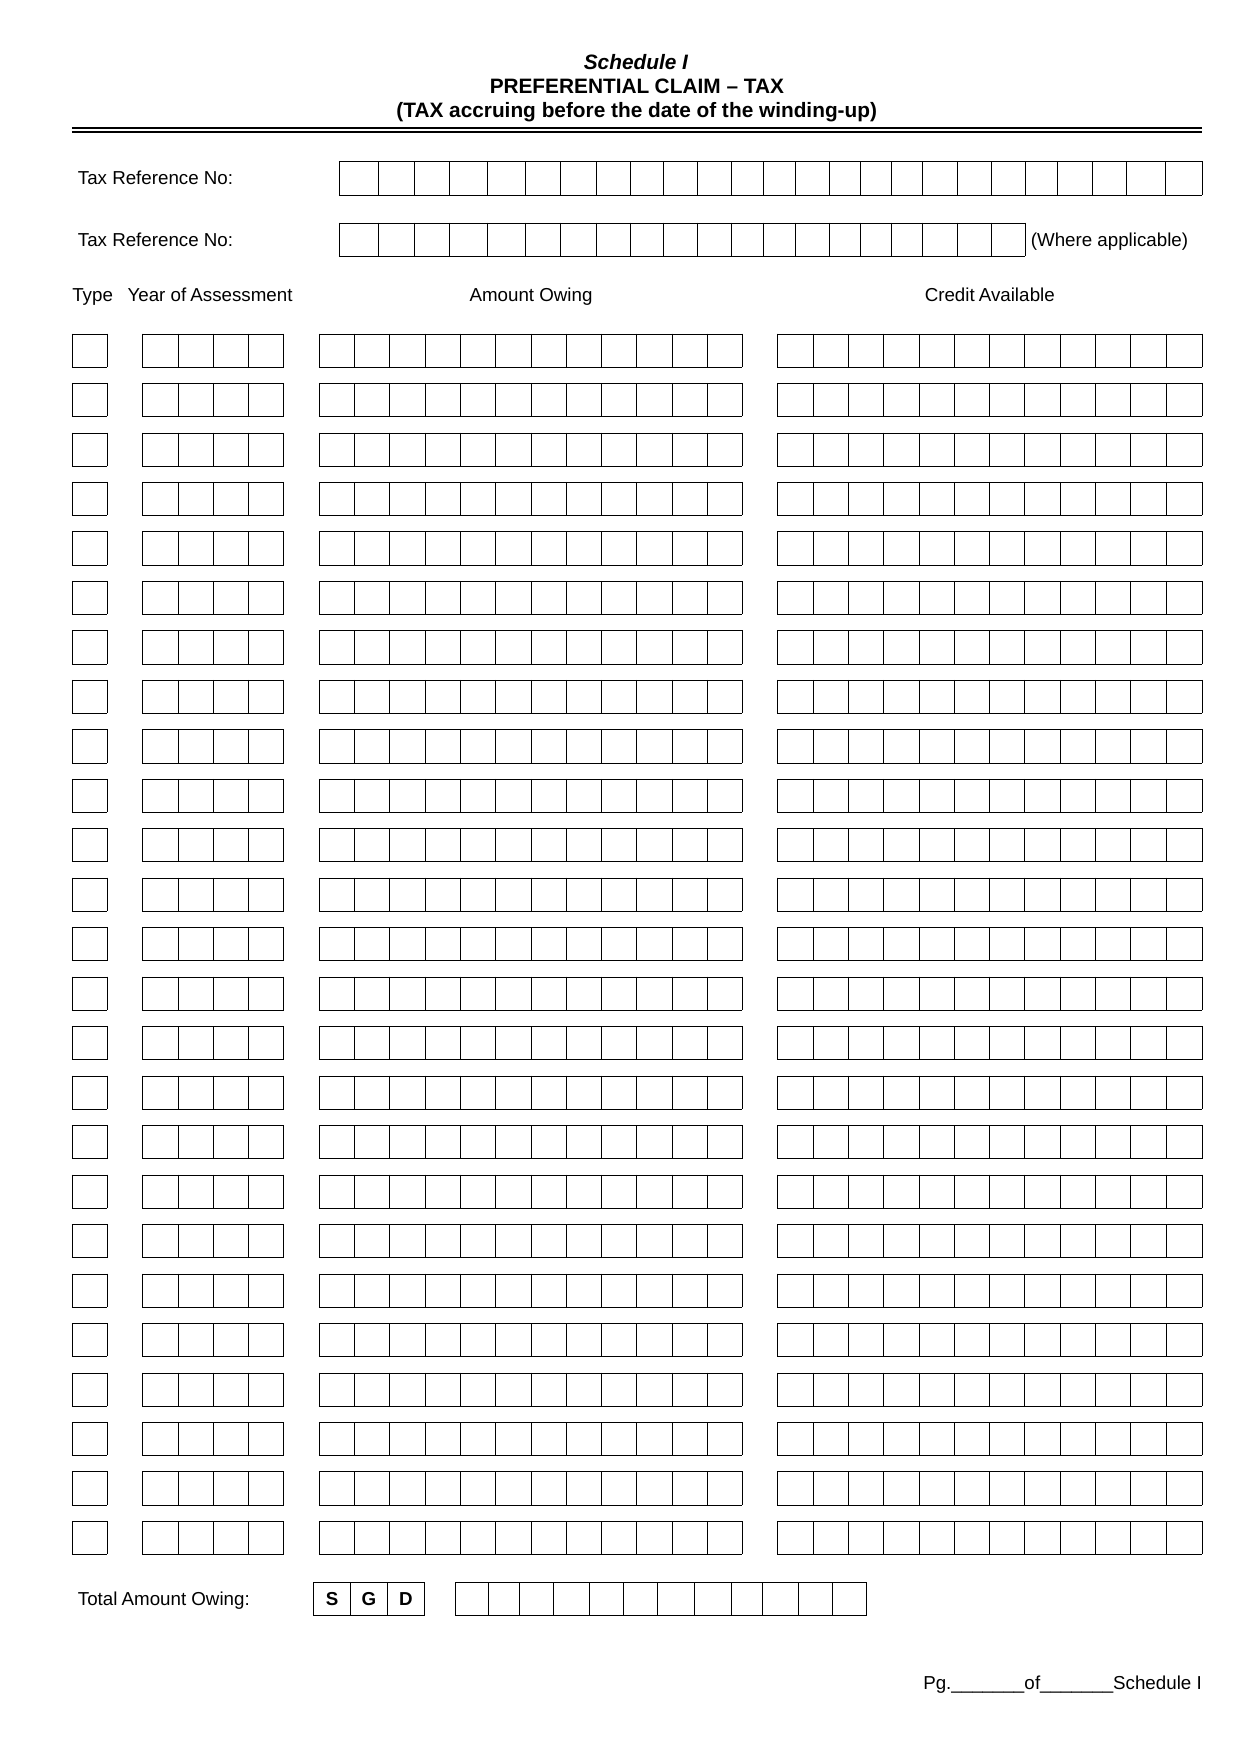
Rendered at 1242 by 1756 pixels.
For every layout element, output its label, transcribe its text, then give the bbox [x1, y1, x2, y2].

table_cell [919, 1209, 954, 1224]
table_cell [814, 1324, 848, 1356]
table_cell [73, 730, 107, 762]
table_cell [143, 1374, 178, 1406]
table_cell [848, 1060, 883, 1076]
table_cell [814, 582, 848, 614]
table_cell [955, 1027, 989, 1059]
table_cell [425, 615, 460, 630]
table_cell [389, 961, 425, 977]
table_cell [213, 813, 248, 828]
table_cell [884, 1077, 919, 1109]
table_cell [461, 879, 495, 911]
table_cell [284, 1356, 319, 1372]
table_cell [814, 730, 848, 762]
table_cell [989, 1060, 1024, 1076]
table_cell [425, 1209, 460, 1224]
table_cell [567, 582, 601, 614]
table_cell [426, 1423, 460, 1455]
table_cell [213, 1110, 248, 1125]
table_cell [248, 1308, 283, 1323]
table_cell [213, 912, 248, 927]
table_cell [284, 416, 319, 432]
table_cell [601, 912, 636, 927]
table_cell [884, 1027, 919, 1059]
table_cell [1060, 1506, 1095, 1521]
table_cell [73, 928, 107, 960]
table_cell [495, 813, 531, 828]
table_cell [778, 1407, 813, 1422]
table_cell [1095, 1357, 1130, 1372]
table_cell [990, 730, 1024, 762]
table_cell [1096, 1176, 1130, 1208]
table_cell [742, 664, 777, 680]
table_cell [1096, 1522, 1130, 1554]
table_cell [72, 714, 107, 729]
table_cell [143, 1209, 178, 1224]
table_cell [319, 714, 354, 729]
table_cell [214, 829, 248, 861]
table_cell [814, 1176, 848, 1208]
table_cell [143, 417, 178, 432]
table_cell [954, 1110, 989, 1125]
table_cell [179, 928, 213, 960]
table_cell [742, 1406, 777, 1422]
table_cell [778, 1308, 813, 1323]
table_cell [531, 862, 566, 878]
table_cell [637, 681, 672, 713]
table_cell [990, 532, 1024, 564]
table_cell [1166, 1110, 1202, 1125]
table_cell [601, 1159, 636, 1174]
table_cell [495, 1110, 531, 1125]
table_header Total Amount Owing: [72, 1582, 313, 1615]
table_cell [920, 1472, 954, 1504]
table_cell [461, 1324, 495, 1356]
table_cell [743, 1471, 777, 1504]
table_cell [1130, 1308, 1166, 1323]
table_cell [495, 1506, 531, 1521]
table_cell [355, 1077, 389, 1109]
table_cell [320, 879, 354, 911]
table_cell [355, 780, 389, 812]
table_cell [143, 1522, 178, 1554]
table_cell [108, 1175, 142, 1208]
table_cell [1167, 582, 1202, 614]
table_cell [213, 961, 248, 977]
table_cell [178, 912, 213, 927]
table_cell [849, 434, 883, 466]
table_cell [495, 368, 531, 383]
table_cell [531, 1308, 566, 1323]
table_cell [355, 928, 389, 960]
table_cell [214, 1472, 248, 1504]
table_cell [532, 1176, 566, 1208]
table_cell [814, 1027, 848, 1059]
table_cell [72, 1258, 107, 1273]
table_cell [178, 1506, 213, 1521]
table_cell [672, 566, 707, 581]
table_cell [178, 1011, 213, 1026]
table_cell [496, 1027, 531, 1059]
table_cell [108, 1373, 142, 1406]
table_cell [1167, 1027, 1202, 1059]
table_cell [531, 1110, 566, 1125]
table_cell [426, 1324, 460, 1356]
table_cell [1095, 368, 1130, 383]
table_cell [390, 829, 425, 861]
table_cell [214, 1126, 248, 1158]
table_cell [1167, 829, 1202, 861]
table_cell [884, 615, 919, 630]
table_cell [813, 862, 848, 878]
table_cell [884, 928, 919, 960]
table_header [892, 224, 922, 256]
table_cell [743, 1323, 777, 1356]
table_cell [461, 1176, 495, 1208]
table_cell [1166, 368, 1202, 383]
table_cell [636, 764, 672, 779]
table_cell [1131, 879, 1166, 911]
table_cell [108, 729, 142, 762]
table_cell [708, 582, 742, 614]
table_cell [955, 1522, 989, 1554]
table_cell [178, 417, 213, 432]
table_cell [778, 467, 813, 482]
table_cell [1130, 1506, 1166, 1521]
table_cell [955, 1324, 989, 1356]
table_cell [1060, 516, 1095, 531]
table_cell [848, 862, 883, 878]
table_cell [108, 1026, 142, 1059]
table_cell [284, 1373, 319, 1406]
table_cell [707, 764, 742, 779]
table_cell [495, 1011, 531, 1026]
table_header Tax Reference No: [72, 161, 339, 194]
table_cell [355, 829, 389, 861]
table_cell [601, 1308, 636, 1323]
table_cell [707, 1011, 742, 1026]
table_cell [460, 1456, 495, 1471]
table_cell [778, 1176, 813, 1208]
table_cell [354, 1011, 389, 1026]
table_cell [1166, 516, 1202, 531]
table_header [1167, 335, 1202, 367]
table_cell [72, 516, 107, 531]
table_cell [320, 384, 354, 416]
table_cell [637, 780, 672, 812]
table_cell [108, 630, 142, 663]
table_cell [143, 1110, 178, 1125]
table_cell [531, 566, 566, 581]
table_cell [284, 729, 319, 762]
table_cell [707, 566, 742, 581]
table_cell [778, 681, 813, 713]
table_cell [1130, 417, 1166, 432]
table_cell [425, 912, 460, 927]
table_cell [1025, 434, 1060, 466]
table_cell [636, 1060, 672, 1076]
table_cell [107, 1158, 142, 1174]
table_cell [955, 384, 989, 416]
table_cell [73, 1472, 107, 1504]
table_cell [602, 532, 636, 564]
table_cell [495, 714, 531, 729]
table_cell [920, 1275, 954, 1307]
table_cell [849, 1225, 883, 1257]
table_cell [566, 1407, 601, 1422]
table_cell [532, 829, 566, 861]
table_cell [284, 1076, 319, 1109]
table_cell [707, 862, 742, 878]
table_cell [425, 467, 460, 482]
table_cell [742, 713, 777, 729]
table_cell [179, 1522, 213, 1554]
table_cell [214, 631, 248, 663]
table_cell [1167, 1275, 1202, 1307]
table_cell [320, 483, 354, 515]
table_cell [179, 1423, 213, 1455]
table_cell [813, 1308, 848, 1323]
table_cell [73, 1324, 107, 1356]
table_cell [673, 681, 707, 713]
table_cell [179, 780, 213, 812]
table_cell [778, 1126, 813, 1158]
table_cell [672, 912, 707, 927]
table_cell [531, 665, 566, 680]
table_cell [813, 1060, 848, 1076]
table_cell [319, 368, 354, 383]
table_cell [1095, 1258, 1130, 1273]
table_cell [319, 1060, 354, 1076]
table_cell [495, 417, 531, 432]
table_cell [566, 1308, 601, 1323]
table_cell [389, 566, 425, 581]
table_cell [320, 582, 354, 614]
table_cell [884, 665, 919, 680]
table_cell [602, 879, 636, 911]
table_cell [1130, 1456, 1166, 1471]
table_cell [390, 1126, 425, 1158]
table_cell [214, 730, 248, 762]
table_cell [390, 483, 425, 515]
table_header [664, 162, 697, 194]
table_cell [390, 582, 425, 614]
table_cell [601, 1110, 636, 1125]
table_cell [743, 482, 777, 515]
table_cell [848, 516, 883, 531]
table_cell [496, 978, 531, 1010]
table_cell [920, 928, 954, 960]
table_cell [531, 1159, 566, 1174]
table_cell [884, 434, 919, 466]
table_cell [884, 1176, 919, 1208]
table_cell [460, 1011, 495, 1026]
table_cell [814, 532, 848, 564]
table_cell [461, 730, 495, 762]
table_cell [920, 1225, 954, 1257]
table_cell [1166, 764, 1202, 779]
table_cell [426, 1077, 460, 1109]
table_cell [849, 1324, 883, 1356]
table_cell [426, 681, 460, 713]
table_cell [531, 1258, 566, 1273]
table_header [179, 335, 213, 367]
table_cell [954, 813, 989, 828]
table_cell [989, 566, 1024, 581]
table_cell [955, 1423, 989, 1455]
table_cell [1060, 1258, 1095, 1273]
table_cell [849, 1472, 883, 1504]
table_header [830, 224, 860, 256]
table_cell [390, 384, 425, 416]
table_cell [955, 631, 989, 663]
table_cell [284, 680, 319, 713]
table_cell [954, 665, 989, 680]
table_cell [248, 1506, 283, 1521]
table_cell [426, 978, 460, 1010]
table_cell [73, 434, 107, 466]
table_cell [566, 1258, 601, 1273]
table_cell [320, 532, 354, 564]
table_cell [778, 1357, 813, 1372]
table_cell [143, 1027, 178, 1059]
table_cell [884, 1423, 919, 1455]
table_cell [178, 813, 213, 828]
table_cell [107, 1257, 142, 1273]
table_cell [107, 515, 142, 531]
table_cell [390, 730, 425, 762]
table_cell [214, 1176, 248, 1208]
table_header [320, 335, 354, 367]
table_cell [72, 665, 107, 680]
table_cell [989, 1110, 1024, 1125]
table_cell [320, 1275, 354, 1307]
table_cell [990, 1275, 1024, 1307]
table_cell [354, 1060, 389, 1076]
table_header [849, 335, 883, 367]
table_cell [460, 1110, 495, 1125]
table_cell [72, 615, 107, 630]
table_cell [743, 927, 777, 960]
table_cell [214, 1423, 248, 1455]
table_cell [743, 1422, 777, 1455]
table_cell [567, 1522, 601, 1554]
table_cell [636, 961, 672, 977]
table_cell [742, 1059, 777, 1076]
table_header [624, 1583, 657, 1615]
table_cell [920, 582, 954, 614]
table_cell [496, 1522, 531, 1554]
table_cell [955, 483, 989, 515]
table_cell [884, 1522, 919, 1554]
table_cell [708, 532, 742, 564]
table_cell [672, 1407, 707, 1422]
table_cell [707, 1456, 742, 1471]
table_cell [248, 961, 283, 977]
table_cell [1130, 1209, 1166, 1224]
table_cell [284, 977, 319, 1010]
table_cell [743, 1224, 777, 1257]
table_cell [1095, 516, 1130, 531]
table_header [992, 224, 1025, 256]
table_cell [214, 582, 248, 614]
table_cell [1096, 384, 1130, 416]
table_cell [884, 1159, 919, 1174]
table_cell [1096, 1077, 1130, 1109]
table_cell [848, 1110, 883, 1125]
table_cell [531, 1456, 566, 1471]
table_cell [495, 1308, 531, 1323]
table_cell [284, 812, 319, 828]
table_cell [320, 434, 354, 466]
table_cell [601, 1456, 636, 1471]
table_cell [920, 829, 954, 861]
table_cell [566, 566, 601, 581]
table_cell [1166, 1506, 1202, 1521]
table_cell [284, 1455, 319, 1471]
table_cell [849, 532, 883, 564]
table_cell [531, 1011, 566, 1026]
table_cell [778, 1472, 813, 1504]
table_cell [566, 368, 601, 383]
table_cell [602, 1275, 636, 1307]
table_cell [178, 1308, 213, 1323]
table_cell [72, 566, 107, 581]
table_cell [390, 978, 425, 1010]
table_cell [884, 730, 919, 762]
table_cell [601, 1506, 636, 1521]
table_cell [1061, 1275, 1095, 1307]
table_cell [531, 1407, 566, 1422]
table_cell [284, 779, 319, 812]
table_cell [601, 714, 636, 729]
table_cell [955, 681, 989, 713]
table_cell [1095, 862, 1130, 878]
table_cell [354, 516, 389, 531]
table_cell [636, 368, 672, 383]
table_cell [920, 1324, 954, 1356]
table_cell [143, 1275, 178, 1307]
table_cell [778, 516, 813, 531]
table_cell [354, 1456, 389, 1471]
table_cell [461, 1275, 495, 1307]
table_cell [1096, 631, 1130, 663]
table_cell [425, 368, 460, 383]
table_cell [460, 368, 495, 383]
table_cell [707, 1110, 742, 1125]
table_cell [955, 1225, 989, 1257]
table_cell [73, 483, 107, 515]
table_cell [1166, 1060, 1202, 1076]
table_cell [319, 1258, 354, 1273]
table_cell [1061, 1423, 1095, 1455]
table_cell [567, 532, 601, 564]
table_cell [673, 879, 707, 911]
table_cell [884, 813, 919, 828]
table_cell [849, 730, 883, 762]
table_header Schedule I PREFERENTIAL CLAIM – TAX (TAX accruing before the date of the winding-up) [72, 44, 1202, 127]
table_cell [672, 1159, 707, 1174]
table_cell [214, 1275, 248, 1307]
table_cell [778, 665, 813, 680]
table_cell [248, 1258, 283, 1273]
table_header [743, 334, 777, 367]
table_cell [566, 1209, 601, 1224]
table_cell [1025, 1011, 1060, 1026]
table_cell [989, 467, 1024, 482]
table_cell [107, 812, 142, 828]
table_cell [602, 1225, 636, 1257]
table_cell [496, 1324, 531, 1356]
table_cell [849, 384, 883, 416]
table_cell [848, 1159, 883, 1174]
table_cell [637, 1176, 672, 1208]
table_cell [637, 1324, 672, 1356]
table_cell [1025, 928, 1060, 960]
table_cell [319, 862, 354, 878]
table_cell [179, 1176, 213, 1208]
table_cell [531, 467, 566, 482]
table_cell [354, 912, 389, 927]
table_cell [1166, 1011, 1202, 1026]
table_cell [778, 1324, 813, 1356]
table_cell [920, 1027, 954, 1059]
table_cell [1060, 665, 1095, 680]
table_cell [707, 1506, 742, 1521]
table_cell [989, 368, 1024, 383]
table_cell [496, 1126, 531, 1158]
table_cell [848, 1258, 883, 1273]
table_cell [179, 532, 213, 564]
table_cell [1060, 912, 1095, 927]
table_cell [460, 1060, 495, 1076]
table_cell [990, 483, 1024, 515]
table_cell [707, 961, 742, 977]
table_cell [355, 1027, 389, 1059]
table_cell [637, 1225, 672, 1257]
table_cell [954, 1308, 989, 1323]
table_cell [989, 1407, 1024, 1422]
table_cell [248, 1011, 283, 1026]
table_cell [742, 1208, 777, 1224]
table_cell [637, 1522, 672, 1554]
table_cell [778, 1225, 813, 1257]
table_cell [72, 862, 107, 878]
table_cell [495, 467, 531, 482]
table_cell [1167, 928, 1202, 960]
table_cell [248, 615, 283, 630]
table_cell [461, 582, 495, 614]
table_cell [743, 383, 777, 416]
table_cell [1061, 681, 1095, 713]
table_cell [567, 1423, 601, 1455]
table_cell [461, 928, 495, 960]
table_cell [1167, 1225, 1202, 1257]
table_cell [601, 1011, 636, 1026]
table_cell [567, 1027, 601, 1059]
table_cell [248, 714, 283, 729]
table_cell [602, 829, 636, 861]
table_cell [990, 1027, 1024, 1059]
table_cell [778, 1374, 813, 1406]
table_cell [955, 1176, 989, 1208]
table_cell [354, 615, 389, 630]
table_cell [919, 1456, 954, 1471]
table_cell [567, 928, 601, 960]
table_cell [884, 681, 919, 713]
table_cell [1060, 615, 1095, 630]
table_cell [742, 960, 777, 977]
table_cell [955, 978, 989, 1010]
table_cell [743, 1125, 777, 1158]
table_cell [849, 582, 883, 614]
table_cell [354, 1308, 389, 1323]
table_cell [1061, 829, 1095, 861]
table_cell [602, 1176, 636, 1208]
table_cell [73, 780, 107, 812]
table_cell [1060, 1407, 1095, 1422]
table_cell [1166, 1456, 1202, 1471]
table_cell [884, 879, 919, 911]
table_cell [1060, 961, 1095, 977]
table_cell [354, 566, 389, 581]
table_cell [320, 1176, 354, 1208]
table_cell [955, 780, 989, 812]
table_cell [567, 631, 601, 663]
table_cell [73, 1275, 107, 1307]
table_cell [602, 1472, 636, 1504]
table_cell [813, 417, 848, 432]
table_cell [848, 566, 883, 581]
table_cell [990, 879, 1024, 911]
table_cell [355, 978, 389, 1010]
table_header [992, 162, 1025, 194]
table_header [1127, 162, 1165, 194]
table_cell [284, 1406, 319, 1422]
table_cell [531, 1506, 566, 1521]
table_cell [813, 516, 848, 531]
table_cell [143, 665, 178, 680]
table_cell [249, 681, 283, 713]
table_cell [72, 1456, 107, 1471]
table_cell [532, 384, 566, 416]
table_cell [1025, 1126, 1060, 1158]
table_cell [884, 1275, 919, 1307]
table_cell [814, 780, 848, 812]
table_cell [179, 1225, 213, 1257]
table_cell [778, 879, 813, 911]
table_cell [461, 1126, 495, 1158]
table_cell [284, 1257, 319, 1273]
table_header [1131, 335, 1166, 367]
table_cell [708, 978, 742, 1010]
table_cell [72, 813, 107, 828]
table_cell [1166, 961, 1202, 977]
table_cell [1025, 813, 1060, 828]
table_cell [143, 1407, 178, 1422]
table_cell [673, 1423, 707, 1455]
table_cell [919, 516, 954, 531]
table_cell [1131, 1472, 1166, 1504]
table_cell [425, 862, 460, 878]
table_cell [955, 829, 989, 861]
table_cell [389, 1110, 425, 1125]
table_cell [920, 1374, 954, 1406]
table_cell [179, 1027, 213, 1059]
table_cell [532, 1126, 566, 1158]
table_cell [460, 1506, 495, 1521]
table_cell [143, 532, 178, 564]
table_cell [743, 1076, 777, 1109]
table_cell [602, 978, 636, 1010]
table_cell [1060, 813, 1095, 828]
table_cell [1095, 566, 1130, 581]
table_cell [778, 1060, 813, 1076]
table_cell [813, 566, 848, 581]
table_cell [1025, 1110, 1060, 1125]
table_cell [954, 368, 989, 383]
table_cell [214, 879, 248, 911]
table_header [450, 162, 487, 194]
table_cell [143, 1011, 178, 1026]
table_cell [601, 615, 636, 630]
table_cell [355, 1275, 389, 1307]
table_cell [496, 1225, 531, 1257]
table_cell [778, 912, 813, 927]
table_cell [954, 1258, 989, 1273]
table_cell [1095, 764, 1130, 779]
table_header [673, 335, 707, 367]
table_cell [920, 532, 954, 564]
table_cell [1096, 483, 1130, 515]
table_cell [884, 1456, 919, 1471]
table_cell [884, 384, 919, 416]
table_cell [990, 829, 1024, 861]
table_cell [919, 467, 954, 482]
table_cell [1167, 1423, 1202, 1455]
table_cell [320, 1324, 354, 1356]
table_cell [354, 862, 389, 878]
table_cell [355, 730, 389, 762]
table_cell [496, 1374, 531, 1406]
table_cell [848, 912, 883, 927]
table_cell [673, 384, 707, 416]
table_cell [1131, 829, 1166, 861]
table_cell [531, 615, 566, 630]
table_cell [848, 615, 883, 630]
table_cell [1095, 1308, 1130, 1323]
table_cell [566, 1110, 601, 1125]
table_cell [778, 1258, 813, 1273]
table_cell [813, 368, 848, 383]
table_cell [320, 631, 354, 663]
table_cell [461, 483, 495, 515]
table_cell [354, 467, 389, 482]
table_cell [213, 1506, 248, 1521]
table_cell [636, 1506, 672, 1521]
table_cell [460, 862, 495, 878]
table_cell [284, 1109, 319, 1125]
table_cell [1130, 1357, 1166, 1372]
table_cell [849, 829, 883, 861]
table_cell [919, 1011, 954, 1026]
table_cell [425, 1506, 460, 1521]
table_cell [1131, 978, 1166, 1010]
table_cell [567, 879, 601, 911]
table_cell [461, 1423, 495, 1455]
table_cell [1095, 1159, 1130, 1174]
table_cell [637, 1472, 672, 1504]
table_cell [1130, 1060, 1166, 1076]
table_cell [213, 1159, 248, 1174]
table_cell [884, 1126, 919, 1158]
table_cell [954, 417, 989, 432]
table_cell [460, 912, 495, 927]
table_header [796, 162, 829, 194]
table_header [415, 162, 449, 194]
table_cell [1131, 1275, 1166, 1307]
table_cell [319, 1159, 354, 1174]
table_header [597, 162, 630, 194]
table_cell [990, 1077, 1024, 1109]
table_cell [426, 829, 460, 861]
table_cell [742, 565, 777, 581]
table_cell [567, 434, 601, 466]
table_cell [213, 1456, 248, 1471]
table_cell [849, 879, 883, 911]
table_cell [460, 566, 495, 581]
table_cell [73, 978, 107, 1010]
table_cell [1130, 615, 1166, 630]
table_cell [602, 434, 636, 466]
table_cell [1095, 1060, 1130, 1076]
table_cell [284, 466, 319, 482]
table_cell [143, 516, 178, 531]
table_cell [531, 714, 566, 729]
table_cell [954, 764, 989, 779]
table_cell [213, 1060, 248, 1076]
table_cell [179, 631, 213, 663]
table_cell [390, 631, 425, 663]
table_cell [284, 763, 319, 779]
table_cell [778, 434, 813, 466]
table_cell [708, 1423, 742, 1455]
table_cell [425, 417, 460, 432]
table_cell [602, 1522, 636, 1554]
table_cell [707, 813, 742, 828]
table_cell [531, 1060, 566, 1076]
table_cell [461, 1225, 495, 1257]
table_cell [673, 1126, 707, 1158]
table_cell [284, 433, 319, 466]
table_cell [672, 516, 707, 531]
table_cell [742, 1505, 777, 1521]
table_cell [672, 1110, 707, 1125]
table_cell [495, 1407, 531, 1422]
table_cell [1025, 516, 1060, 531]
table_cell [461, 681, 495, 713]
table_cell [390, 681, 425, 713]
table_cell [813, 1258, 848, 1273]
table_cell [532, 1522, 566, 1554]
table_cell [390, 780, 425, 812]
table_cell [248, 417, 283, 432]
table_cell [248, 566, 283, 581]
table_header [764, 224, 795, 256]
table_cell [284, 927, 319, 960]
table_cell [707, 1258, 742, 1273]
table_cell [672, 1308, 707, 1323]
table_cell [284, 664, 319, 680]
table_cell [1166, 862, 1202, 878]
table_cell [778, 483, 813, 515]
table_cell [778, 1522, 813, 1554]
table_cell [354, 417, 389, 432]
table_cell [248, 1110, 283, 1125]
table_cell [566, 862, 601, 878]
table_cell [848, 1209, 883, 1224]
table_header [108, 334, 142, 367]
table_cell [673, 829, 707, 861]
table_cell [813, 615, 848, 630]
table_cell [637, 631, 672, 663]
table_cell [390, 1027, 425, 1059]
table_cell [460, 665, 495, 680]
table_cell [636, 516, 672, 531]
table_cell [1095, 1209, 1130, 1224]
table_cell [778, 1506, 813, 1521]
table_cell [601, 961, 636, 977]
table_cell [213, 368, 248, 383]
table_cell [461, 631, 495, 663]
table_cell [567, 1472, 601, 1504]
table_cell [460, 467, 495, 482]
table_cell [1166, 665, 1202, 680]
table_cell [532, 582, 566, 614]
table_cell [566, 961, 601, 977]
table_cell [1131, 582, 1166, 614]
table_cell [73, 681, 107, 713]
table_cell [355, 1324, 389, 1356]
table_cell [920, 1522, 954, 1554]
table_cell [955, 1472, 989, 1504]
table_cell [848, 1011, 883, 1026]
table_cell [178, 615, 213, 630]
table_cell [778, 961, 813, 977]
table_cell [1060, 1159, 1095, 1174]
table_cell [1060, 1209, 1095, 1224]
table_cell [179, 978, 213, 1010]
table_cell [1095, 961, 1130, 977]
table_cell [143, 1423, 178, 1455]
table_cell [637, 1126, 672, 1158]
table_cell [1130, 862, 1166, 878]
table_cell [496, 1472, 531, 1504]
table_header [526, 224, 560, 256]
table_cell [884, 1357, 919, 1372]
table_cell [636, 1011, 672, 1026]
table_cell [989, 764, 1024, 779]
table_cell [178, 1060, 213, 1076]
table_cell [1167, 532, 1202, 564]
table_cell [426, 730, 460, 762]
table_cell [426, 1176, 460, 1208]
table_header [415, 224, 449, 256]
table_header [561, 224, 596, 256]
table_cell [389, 1506, 425, 1521]
table_cell [107, 960, 142, 977]
table_cell [248, 368, 283, 383]
table_cell [178, 566, 213, 581]
table_cell [249, 582, 283, 614]
table_cell [284, 614, 319, 630]
table_cell [320, 978, 354, 1010]
table_cell [1061, 1374, 1095, 1406]
table_cell [707, 417, 742, 432]
table_cell [284, 1307, 319, 1323]
table_header [796, 224, 829, 256]
table_cell [108, 433, 142, 466]
table_cell [1060, 368, 1095, 383]
table_cell [602, 681, 636, 713]
table_cell [143, 961, 178, 977]
table_cell [1167, 978, 1202, 1010]
table_cell [425, 764, 460, 779]
table_header [143, 335, 178, 367]
table_cell [214, 1225, 248, 1257]
table_cell [532, 730, 566, 762]
table_cell [72, 1308, 107, 1323]
table_cell [107, 911, 142, 927]
table_cell [108, 1076, 142, 1109]
table_cell [920, 780, 954, 812]
table_cell [213, 615, 248, 630]
table_cell [814, 829, 848, 861]
table_cell [919, 764, 954, 779]
table_cell [532, 1374, 566, 1406]
table_cell [848, 714, 883, 729]
table_cell [73, 1077, 107, 1109]
table_cell [532, 681, 566, 713]
table_cell [284, 630, 319, 663]
table_cell [284, 531, 319, 564]
table_cell [742, 763, 777, 779]
table_cell [73, 1176, 107, 1208]
table_cell [1130, 1258, 1166, 1273]
table_cell [319, 1456, 354, 1471]
table_cell [601, 1357, 636, 1372]
table_cell [390, 1522, 425, 1554]
table_cell [707, 467, 742, 482]
table_cell [778, 1209, 813, 1224]
table_cell [637, 532, 672, 564]
table_cell [531, 764, 566, 779]
table_cell [1025, 1225, 1060, 1257]
table_cell [460, 1159, 495, 1174]
table_cell [672, 1506, 707, 1521]
table_cell [284, 1208, 319, 1224]
table_cell [849, 1423, 883, 1455]
table_cell [143, 978, 178, 1010]
table_cell [532, 879, 566, 911]
table_cell [884, 368, 919, 383]
table_cell [1060, 862, 1095, 878]
table_cell [954, 1506, 989, 1521]
table_cell [567, 829, 601, 861]
table_cell [214, 483, 248, 515]
table_cell [989, 1209, 1024, 1224]
table_header [923, 224, 957, 256]
table_cell [1060, 1357, 1095, 1372]
table_cell [355, 582, 389, 614]
table_cell [884, 1258, 919, 1273]
table_cell [1096, 829, 1130, 861]
table_cell [355, 1423, 389, 1455]
table_cell [214, 928, 248, 960]
table_cell [601, 813, 636, 828]
table_cell [532, 978, 566, 1010]
table_cell [989, 813, 1024, 828]
table_cell [249, 1027, 283, 1059]
table_cell [1025, 1357, 1060, 1372]
table_cell [72, 1357, 107, 1372]
table_cell [778, 582, 813, 614]
table_cell [1096, 780, 1130, 812]
table_cell [566, 1060, 601, 1076]
table_cell [213, 1407, 248, 1422]
table_cell [743, 433, 777, 466]
table_cell [143, 1060, 178, 1076]
table_cell [107, 1307, 142, 1323]
table_cell [495, 566, 531, 581]
table_cell [989, 1308, 1024, 1323]
table_cell [214, 1522, 248, 1554]
table_cell [849, 928, 883, 960]
table_cell [672, 764, 707, 779]
table_cell [990, 582, 1024, 614]
table_cell [989, 665, 1024, 680]
table_cell [320, 1126, 354, 1158]
table_cell [213, 1308, 248, 1323]
table_cell [531, 1209, 566, 1224]
table_cell [143, 912, 178, 927]
table_cell [955, 1126, 989, 1158]
table_cell [672, 1456, 707, 1471]
table_cell [990, 780, 1024, 812]
table_cell [143, 928, 178, 960]
table_cell [532, 1225, 566, 1257]
table_cell [813, 1407, 848, 1422]
table_header [778, 335, 813, 367]
table_header Tax Reference No: [72, 223, 339, 256]
table_cell [637, 384, 672, 416]
table_cell [920, 1126, 954, 1158]
table_cell [426, 879, 460, 911]
table_cell [989, 1258, 1024, 1273]
table_header [597, 224, 630, 256]
table_cell [884, 483, 919, 515]
table_cell [814, 434, 848, 466]
table_cell [636, 1308, 672, 1323]
table_cell [108, 531, 142, 564]
table_header [456, 1583, 488, 1615]
table_cell [354, 665, 389, 680]
table_cell [673, 978, 707, 1010]
table_cell [672, 615, 707, 630]
table_header [923, 162, 957, 194]
table_cell [1025, 978, 1060, 1010]
table_cell [778, 813, 813, 828]
table_cell [990, 978, 1024, 1010]
table_cell [673, 1275, 707, 1307]
table_cell [601, 1060, 636, 1076]
table_cell [673, 1225, 707, 1257]
table_cell [636, 714, 672, 729]
table_header [861, 224, 891, 256]
table_cell [461, 1077, 495, 1109]
table_header [637, 335, 672, 367]
table_cell [178, 1258, 213, 1273]
table_cell [1131, 730, 1166, 762]
table_cell [461, 1374, 495, 1406]
table_cell [389, 1209, 425, 1224]
table_cell [1025, 829, 1060, 861]
table_cell [143, 582, 178, 614]
table_cell [1061, 1077, 1095, 1109]
table_cell [495, 516, 531, 531]
table_cell [743, 977, 777, 1010]
table_cell [389, 1258, 425, 1273]
table_cell [248, 467, 283, 482]
table_cell [567, 681, 601, 713]
table_header [426, 335, 460, 367]
table_cell [284, 565, 319, 581]
table_cell [425, 1308, 460, 1323]
table_cell [1025, 467, 1060, 482]
table_cell [778, 1027, 813, 1059]
table_cell [602, 928, 636, 960]
table_cell [143, 467, 178, 482]
table_cell [743, 1274, 777, 1307]
table_cell [1025, 780, 1060, 812]
table_cell [1130, 516, 1166, 531]
table_cell [1061, 631, 1095, 663]
table_cell [672, 1011, 707, 1026]
table_cell [213, 714, 248, 729]
table_cell [460, 1209, 495, 1224]
table_cell [284, 1059, 319, 1076]
table_cell [143, 681, 178, 713]
table_cell [107, 861, 142, 878]
table_cell [742, 1455, 777, 1471]
table_cell [708, 1176, 742, 1208]
table_cell [673, 730, 707, 762]
table_cell [708, 829, 742, 861]
table_cell [284, 1505, 319, 1521]
table_cell [673, 532, 707, 564]
table_cell [249, 1472, 283, 1504]
table_cell [778, 532, 813, 564]
table_header (Where applicable) [1026, 223, 1202, 256]
table_cell [919, 813, 954, 828]
table_cell [532, 1077, 566, 1109]
table_cell [636, 615, 672, 630]
table_cell [1166, 467, 1202, 482]
table_cell [248, 813, 283, 828]
table_cell [637, 829, 672, 861]
table_cell [813, 1011, 848, 1026]
table_cell [1096, 1126, 1130, 1158]
table_cell [1130, 1110, 1166, 1125]
table_cell [742, 367, 777, 383]
table_cell [249, 1423, 283, 1455]
table_cell [143, 1258, 178, 1273]
table_cell [1060, 417, 1095, 432]
table_cell [425, 1456, 460, 1471]
table_cell [425, 566, 460, 581]
table_cell [814, 978, 848, 1010]
table_cell [73, 829, 107, 861]
table_header [920, 335, 954, 367]
table_cell [72, 1060, 107, 1076]
table_cell [213, 1011, 248, 1026]
table_cell [884, 1110, 919, 1125]
table_cell [990, 384, 1024, 416]
table_cell [107, 1356, 142, 1372]
table_cell [778, 615, 813, 630]
table_cell [1131, 681, 1166, 713]
table_cell [426, 1472, 460, 1504]
table_cell [532, 928, 566, 960]
table_cell [849, 1027, 883, 1059]
table_cell [919, 862, 954, 878]
table_cell [284, 713, 319, 729]
table_cell [108, 779, 142, 812]
table_cell [919, 368, 954, 383]
table_cell [495, 764, 531, 779]
table_cell [672, 1258, 707, 1273]
table_cell [778, 384, 813, 416]
table_cell [636, 1159, 672, 1174]
table_cell [1096, 928, 1130, 960]
table_cell [532, 1324, 566, 1356]
table_cell [567, 1176, 601, 1208]
table_cell [1130, 714, 1166, 729]
table_cell [919, 1110, 954, 1125]
table_cell [143, 615, 178, 630]
table_cell [919, 912, 954, 927]
table_cell [672, 467, 707, 482]
table_cell [567, 1126, 601, 1158]
table_cell [1061, 928, 1095, 960]
table_cell [567, 1225, 601, 1257]
table_cell [319, 912, 354, 927]
table_cell [73, 384, 107, 416]
table_cell [742, 416, 777, 432]
table_cell [73, 532, 107, 564]
table_cell [1166, 566, 1202, 581]
table_cell [389, 813, 425, 828]
table_cell [955, 1275, 989, 1307]
table_cell [426, 532, 460, 564]
table_cell [884, 532, 919, 564]
table_cell [390, 1225, 425, 1257]
table_cell [1096, 582, 1130, 614]
table_cell [884, 764, 919, 779]
table_header [488, 162, 525, 194]
table_cell [107, 416, 142, 432]
table_cell [919, 714, 954, 729]
table_header [958, 224, 991, 256]
table_cell [1096, 532, 1130, 564]
table_cell [707, 665, 742, 680]
table_cell [1096, 879, 1130, 911]
table_cell [355, 434, 389, 466]
table_cell [249, 1077, 283, 1109]
table_cell [426, 582, 460, 614]
table_cell [143, 1308, 178, 1323]
table_cell [248, 862, 283, 878]
table_cell [425, 665, 460, 680]
table_cell [319, 1357, 354, 1372]
table_cell [1061, 582, 1095, 614]
table_cell [213, 467, 248, 482]
table_header [830, 162, 860, 194]
table_cell [389, 1159, 425, 1174]
table_header [814, 335, 848, 367]
table_cell [179, 1324, 213, 1356]
table_cell [602, 1374, 636, 1406]
table_cell [320, 780, 354, 812]
table_cell [354, 714, 389, 729]
table_cell [566, 1357, 601, 1372]
table_cell [1060, 1060, 1095, 1076]
table_cell [1095, 1110, 1130, 1125]
table_cell [425, 1110, 460, 1125]
table_cell [179, 1374, 213, 1406]
table_cell [742, 466, 777, 482]
table_cell [672, 417, 707, 432]
table_cell [108, 1125, 142, 1158]
table_cell [284, 1274, 319, 1307]
table_cell [884, 1506, 919, 1521]
table_cell [1060, 1110, 1095, 1125]
table_cell [214, 1077, 248, 1109]
table_cell [566, 1456, 601, 1471]
table_cell [849, 1275, 883, 1307]
table_cell [284, 1175, 319, 1208]
table_cell [672, 1060, 707, 1076]
table_cell [884, 1060, 919, 1076]
table_cell [954, 961, 989, 977]
table_cell [426, 1275, 460, 1307]
table_cell [178, 665, 213, 680]
table_cell [778, 780, 813, 812]
table_header [1025, 335, 1060, 367]
table_cell [214, 384, 248, 416]
table_header [763, 1583, 798, 1615]
table_cell [532, 1275, 566, 1307]
table_header [602, 335, 636, 367]
table_cell [461, 384, 495, 416]
table_cell [248, 1407, 283, 1422]
table_cell [1167, 879, 1202, 911]
table_cell [672, 813, 707, 828]
table_cell [814, 681, 848, 713]
table_cell [566, 1011, 601, 1026]
table_cell [989, 961, 1024, 977]
table_cell [72, 1506, 107, 1521]
table_cell [955, 928, 989, 960]
table_cell [319, 764, 354, 779]
table_cell [1025, 1275, 1060, 1307]
table_cell [673, 582, 707, 614]
table_header [489, 1583, 519, 1615]
table_cell [1167, 1522, 1202, 1554]
table_cell [813, 961, 848, 977]
table_cell [1131, 928, 1166, 960]
table_header [461, 335, 495, 367]
table_cell [673, 1472, 707, 1504]
table_cell [248, 1060, 283, 1076]
table_cell [354, 1209, 389, 1224]
table_cell [178, 1110, 213, 1125]
table_cell [389, 1407, 425, 1422]
table_cell [496, 434, 531, 466]
table_cell [213, 764, 248, 779]
table_cell [461, 978, 495, 1010]
table_cell [143, 862, 178, 878]
table_cell [1166, 912, 1202, 927]
table_header [1166, 162, 1202, 194]
table_cell [848, 1357, 883, 1372]
table_cell [214, 681, 248, 713]
table_header [892, 162, 922, 194]
table_cell [1025, 1374, 1060, 1406]
table_header G [351, 1583, 387, 1615]
table_cell [249, 631, 283, 663]
table_cell [884, 1308, 919, 1323]
table_cell [743, 779, 777, 812]
table_cell [214, 1027, 248, 1059]
table_cell [143, 566, 178, 581]
table_cell [179, 1472, 213, 1504]
table_cell [636, 1209, 672, 1224]
table_cell [637, 483, 672, 515]
table_cell [319, 1407, 354, 1422]
table_cell [919, 1357, 954, 1372]
table_cell [1167, 434, 1202, 466]
table_cell [179, 681, 213, 713]
table_cell [1025, 764, 1060, 779]
table_cell [989, 912, 1024, 927]
table_cell [955, 730, 989, 762]
table_cell [637, 1423, 672, 1455]
table_cell [637, 1077, 672, 1109]
table_cell [954, 1011, 989, 1026]
table_cell [955, 1077, 989, 1109]
table_cell [1167, 384, 1202, 416]
table_header [379, 162, 414, 194]
table_cell [743, 729, 777, 762]
table_cell [319, 1209, 354, 1224]
table_cell [602, 1126, 636, 1158]
table_cell [601, 368, 636, 383]
table_cell [532, 1027, 566, 1059]
table_header [1061, 335, 1095, 367]
table_cell [1131, 1522, 1166, 1554]
table_cell [178, 368, 213, 383]
table_cell [673, 1522, 707, 1554]
table_cell [637, 730, 672, 762]
table_cell [495, 912, 531, 927]
table_cell [920, 978, 954, 1010]
table_header [698, 162, 731, 194]
table_header S [314, 1583, 350, 1615]
table_cell [672, 665, 707, 680]
table_cell [848, 1407, 883, 1422]
table_cell [884, 631, 919, 663]
table_cell [601, 1258, 636, 1273]
table_cell [602, 384, 636, 416]
table_cell [1131, 483, 1166, 515]
table_cell [108, 1274, 142, 1307]
table_cell [742, 1158, 777, 1174]
table_cell [884, 829, 919, 861]
table_cell [461, 829, 495, 861]
table_cell [284, 861, 319, 878]
table_cell [179, 434, 213, 466]
table_cell [1166, 615, 1202, 630]
table_cell [602, 582, 636, 614]
table_cell [814, 1374, 848, 1406]
table_cell [672, 368, 707, 383]
table_cell [814, 384, 848, 416]
table_cell [778, 368, 813, 383]
table_cell [355, 1374, 389, 1406]
table_cell [989, 1159, 1024, 1174]
table_cell [108, 828, 142, 861]
table_cell [708, 730, 742, 762]
table_cell [814, 1225, 848, 1257]
table_cell [708, 681, 742, 713]
table_cell [179, 879, 213, 911]
table_cell [532, 631, 566, 663]
table_cell [320, 1472, 354, 1504]
table_cell [1060, 1456, 1095, 1471]
table_cell [319, 417, 354, 432]
table_cell [989, 417, 1024, 432]
table_cell [143, 1159, 178, 1174]
table_cell [884, 1407, 919, 1422]
table_cell [708, 1275, 742, 1307]
table_cell [1025, 368, 1060, 383]
table_cell [601, 467, 636, 482]
table_cell [248, 1159, 283, 1174]
table_cell [920, 1423, 954, 1455]
table_cell [460, 516, 495, 531]
table_cell [566, 516, 601, 531]
table_cell [742, 1010, 777, 1026]
table_cell [284, 911, 319, 927]
table_cell [813, 665, 848, 680]
table_cell [213, 516, 248, 531]
table_cell [708, 631, 742, 663]
table_cell [390, 1324, 425, 1356]
table_cell [284, 828, 319, 861]
table_cell [989, 1011, 1024, 1026]
table_cell [849, 780, 883, 812]
table_cell [884, 978, 919, 1010]
table_header [631, 224, 663, 256]
table_cell [425, 961, 460, 977]
table_cell [495, 1258, 531, 1273]
table_cell [143, 1456, 178, 1471]
table_cell [919, 1407, 954, 1422]
table_cell [1131, 1225, 1166, 1257]
table_cell [673, 483, 707, 515]
table_cell [1061, 1126, 1095, 1158]
table_cell [1095, 417, 1130, 432]
table_cell [1060, 714, 1095, 729]
table_cell [532, 532, 566, 564]
table_cell [390, 879, 425, 911]
table_cell [72, 1159, 107, 1174]
table_cell [1061, 1225, 1095, 1257]
table_cell [1167, 1324, 1202, 1356]
table_cell [143, 813, 178, 828]
table_cell [214, 434, 248, 466]
table_cell [673, 434, 707, 466]
table_cell [319, 1506, 354, 1521]
table_cell [461, 1472, 495, 1504]
table_cell [107, 1109, 142, 1125]
text Pg._______of_______Schedule I [72, 1671, 1202, 1693]
table_cell [1166, 1357, 1202, 1372]
table_cell [143, 1126, 178, 1158]
table_cell [708, 1324, 742, 1356]
table_cell [919, 566, 954, 581]
table_header [1096, 335, 1130, 367]
table_cell [990, 1126, 1024, 1158]
table_cell [813, 912, 848, 927]
table_cell [813, 1506, 848, 1521]
table_cell [389, 714, 425, 729]
table_cell [248, 764, 283, 779]
table_cell [425, 1060, 460, 1076]
table_cell [1131, 1324, 1166, 1356]
table_cell [637, 978, 672, 1010]
table_cell [848, 417, 883, 432]
table_cell [425, 1357, 460, 1372]
table_cell [143, 1225, 178, 1257]
table_cell [1096, 1374, 1130, 1406]
table_cell [743, 1026, 777, 1059]
table_cell [178, 1407, 213, 1422]
table_header [958, 162, 991, 194]
table_cell [1131, 434, 1166, 466]
table_cell [778, 566, 813, 581]
table_cell [849, 1176, 883, 1208]
table_cell [249, 978, 283, 1010]
table_cell [495, 1209, 531, 1224]
table_header [526, 162, 560, 194]
table_cell [673, 1374, 707, 1406]
table_header [732, 1583, 762, 1615]
table_cell [707, 1060, 742, 1076]
table_cell [389, 1456, 425, 1471]
table_cell [673, 631, 707, 663]
table_cell [1166, 417, 1202, 432]
table_cell [1131, 1126, 1166, 1158]
table_cell [742, 911, 777, 927]
table_cell [320, 730, 354, 762]
table_cell [284, 1471, 319, 1504]
table_cell [1167, 631, 1202, 663]
table_cell [636, 665, 672, 680]
table_cell [636, 1407, 672, 1422]
table_cell [72, 1011, 107, 1026]
table_cell [1167, 780, 1202, 812]
table_header [567, 335, 601, 367]
table_cell [1166, 813, 1202, 828]
table_cell [884, 961, 919, 977]
table_cell [389, 467, 425, 482]
table_cell [778, 730, 813, 762]
table_header [631, 162, 663, 194]
table_cell [708, 434, 742, 466]
table_cell [1130, 912, 1166, 927]
table_cell [425, 1159, 460, 1174]
table_cell [637, 1027, 672, 1059]
table_cell [708, 1374, 742, 1406]
table_cell [743, 828, 777, 861]
table_cell [884, 566, 919, 581]
table_cell [355, 532, 389, 564]
table_cell [954, 1209, 989, 1224]
table_cell [460, 1357, 495, 1372]
table_cell [1061, 879, 1095, 911]
table_cell [919, 1060, 954, 1076]
table_cell [426, 631, 460, 663]
table_cell [1060, 1308, 1095, 1323]
table_cell [108, 1521, 142, 1554]
table_cell [390, 532, 425, 564]
table_cell [778, 1011, 813, 1026]
table_cell [107, 713, 142, 729]
table_cell [73, 1027, 107, 1059]
table_cell [1096, 681, 1130, 713]
table_cell [426, 928, 460, 960]
table_cell [884, 912, 919, 927]
table_cell [673, 1077, 707, 1109]
table_cell [673, 1176, 707, 1208]
table_cell [178, 862, 213, 878]
table_cell [1025, 681, 1060, 713]
table_cell [742, 1356, 777, 1372]
table_cell [707, 912, 742, 927]
table_cell [460, 1308, 495, 1323]
table_cell [778, 417, 813, 432]
table_cell [390, 1374, 425, 1406]
table_cell [672, 1209, 707, 1224]
table_cell [1061, 1324, 1095, 1356]
table_cell [708, 879, 742, 911]
table_cell [178, 1159, 213, 1174]
table_cell [778, 1456, 813, 1471]
table_cell [108, 878, 142, 911]
table_cell [1130, 961, 1166, 977]
table_cell [919, 1506, 954, 1521]
table_cell [884, 862, 919, 878]
table_cell [249, 434, 283, 466]
table_cell [320, 1423, 354, 1455]
table_cell [389, 516, 425, 531]
table_cell [73, 582, 107, 614]
table_cell [213, 566, 248, 581]
table_cell [989, 862, 1024, 878]
table_cell [1025, 862, 1060, 878]
table_cell [214, 1374, 248, 1406]
table_cell [178, 1357, 213, 1372]
table_cell [813, 1456, 848, 1471]
table_cell [249, 1522, 283, 1554]
table_cell [742, 1109, 777, 1125]
table_cell [1095, 1011, 1130, 1026]
table_cell [1025, 1159, 1060, 1174]
table_cell [742, 1257, 777, 1273]
table_cell [848, 368, 883, 383]
table_cell [708, 483, 742, 515]
table_cell [143, 829, 178, 861]
table_cell [637, 928, 672, 960]
table_cell [460, 764, 495, 779]
table_cell [955, 532, 989, 564]
text Type Year of Assessment Amount Owing Credit Available [72, 284, 1202, 305]
table_cell [636, 1357, 672, 1372]
table_cell [920, 879, 954, 911]
table_cell [143, 1506, 178, 1521]
table_cell [814, 483, 848, 515]
table_header [561, 162, 596, 194]
table_header [833, 1583, 866, 1615]
table_cell [954, 615, 989, 630]
table_cell [1131, 384, 1166, 416]
table_cell [1130, 467, 1166, 482]
table_cell [1025, 566, 1060, 581]
table_cell [1167, 1176, 1202, 1208]
table_cell [707, 714, 742, 729]
table_cell [1095, 1506, 1130, 1521]
table_cell [107, 1505, 142, 1521]
table_cell [73, 1126, 107, 1158]
table_cell [778, 764, 813, 779]
table_cell [601, 1209, 636, 1224]
table_cell [707, 1209, 742, 1224]
table_cell [249, 879, 283, 911]
table_cell [884, 780, 919, 812]
table_cell [708, 1225, 742, 1257]
table_header [695, 1583, 731, 1615]
table_cell [567, 1374, 601, 1406]
table_cell [284, 515, 319, 531]
table_cell [990, 1324, 1024, 1356]
table_cell [1130, 764, 1166, 779]
table_cell [1025, 384, 1060, 416]
table_cell [673, 1324, 707, 1356]
table_cell [920, 730, 954, 762]
table_cell [107, 367, 142, 383]
table_cell [919, 665, 954, 680]
table_cell [531, 961, 566, 977]
table_header [658, 1583, 694, 1615]
table_cell [214, 780, 248, 812]
table_cell [1061, 1472, 1095, 1504]
table_cell [920, 681, 954, 713]
table_cell [389, 665, 425, 680]
table_cell [1131, 1374, 1166, 1406]
table_cell [319, 665, 354, 680]
table_cell [1166, 1407, 1202, 1422]
table_cell [1095, 1407, 1130, 1422]
table_cell [920, 384, 954, 416]
table_cell [990, 1374, 1024, 1406]
table_cell [496, 582, 531, 614]
table_cell [1025, 912, 1060, 927]
table_cell [179, 1275, 213, 1307]
table_cell [73, 1423, 107, 1455]
table_cell [249, 1225, 283, 1257]
table_header [1026, 162, 1057, 194]
table_cell [495, 1159, 531, 1174]
table_cell [107, 466, 142, 482]
table_cell [1131, 532, 1166, 564]
table_cell [602, 1027, 636, 1059]
table_cell [1025, 615, 1060, 630]
table_cell [107, 664, 142, 680]
table_cell [955, 1374, 989, 1406]
table_cell [708, 1077, 742, 1109]
table_cell [636, 467, 672, 482]
table_cell [919, 1159, 954, 1174]
table_cell [813, 467, 848, 482]
table_cell [1096, 1324, 1130, 1356]
table_cell [814, 879, 848, 911]
table_cell [778, 829, 813, 861]
table_cell [1130, 1407, 1166, 1422]
table_header [520, 1583, 553, 1615]
table_cell [178, 764, 213, 779]
table_cell [73, 879, 107, 911]
table_cell [1061, 730, 1095, 762]
table_cell [389, 1011, 425, 1026]
table_cell [567, 384, 601, 416]
table_cell [319, 1011, 354, 1026]
table_cell [390, 434, 425, 466]
table_cell [1025, 1456, 1060, 1471]
table_cell [532, 483, 566, 515]
table_cell [673, 928, 707, 960]
table_cell [284, 1224, 319, 1257]
table_cell [920, 1077, 954, 1109]
table_cell [1131, 1077, 1166, 1109]
table_cell [1096, 1027, 1130, 1059]
table_cell [1167, 483, 1202, 515]
table_cell [319, 961, 354, 977]
table_cell [566, 912, 601, 927]
table_cell [496, 384, 531, 416]
table_header [554, 1583, 589, 1615]
table_cell [1025, 1472, 1060, 1504]
table_cell [954, 566, 989, 581]
table_cell [108, 383, 142, 416]
table_cell [355, 1522, 389, 1554]
table_cell [990, 434, 1024, 466]
table_cell [72, 1110, 107, 1125]
table_cell [72, 417, 107, 432]
table_cell [179, 730, 213, 762]
table_cell [813, 1357, 848, 1372]
table_cell [1167, 681, 1202, 713]
table_cell [1167, 730, 1202, 762]
table_cell [708, 1472, 742, 1504]
table_cell [954, 862, 989, 878]
table_cell [743, 630, 777, 663]
table_cell [284, 1026, 319, 1059]
table_header [1093, 162, 1126, 194]
table_cell [884, 582, 919, 614]
table_cell [742, 1307, 777, 1323]
table_cell [249, 829, 283, 861]
table_cell [1095, 912, 1130, 927]
table_cell [848, 467, 883, 482]
table_cell [566, 1506, 601, 1521]
table_cell [601, 516, 636, 531]
table_cell [107, 614, 142, 630]
table_cell [602, 483, 636, 515]
table_cell [248, 912, 283, 927]
table_cell [248, 665, 283, 680]
table_header [708, 335, 742, 367]
table_cell [389, 615, 425, 630]
table_cell [1061, 384, 1095, 416]
table_cell [848, 813, 883, 828]
table_cell [213, 1258, 248, 1273]
table_cell [778, 1159, 813, 1174]
table_cell [389, 417, 425, 432]
table_header [664, 224, 697, 256]
table_cell [143, 730, 178, 762]
table_cell [1025, 631, 1060, 663]
table_cell [1061, 532, 1095, 564]
table_cell [813, 764, 848, 779]
table_cell [249, 1176, 283, 1208]
table_cell [567, 1077, 601, 1109]
table_cell [178, 516, 213, 531]
table_cell [460, 1258, 495, 1273]
table_cell [566, 764, 601, 779]
table_cell [743, 531, 777, 564]
table_cell [461, 780, 495, 812]
table_cell [390, 1176, 425, 1208]
table_cell [1025, 1423, 1060, 1455]
table_cell [213, 665, 248, 680]
table_cell [320, 1522, 354, 1554]
table_cell [461, 434, 495, 466]
table_header [590, 1583, 623, 1615]
table_cell [954, 1456, 989, 1471]
table_cell [602, 1077, 636, 1109]
table_cell [743, 680, 777, 713]
table_cell [532, 1472, 566, 1504]
table_cell [1061, 780, 1095, 812]
table_cell [496, 1077, 531, 1109]
table_cell [319, 615, 354, 630]
table_cell [813, 1110, 848, 1125]
table_cell [107, 1059, 142, 1076]
table_cell [954, 714, 989, 729]
table_cell [814, 1126, 848, 1158]
table_cell [566, 665, 601, 680]
table_cell [1095, 714, 1130, 729]
table_cell [1131, 1423, 1166, 1455]
table_cell [248, 1209, 283, 1224]
table_cell [355, 1472, 389, 1504]
table_cell [919, 961, 954, 977]
table_cell [461, 1522, 495, 1554]
table_cell [566, 417, 601, 432]
table_cell [920, 483, 954, 515]
table_header [284, 334, 319, 367]
table_header [532, 335, 566, 367]
table_cell [884, 714, 919, 729]
table_cell [214, 1324, 248, 1356]
table_cell [848, 1308, 883, 1323]
table_cell [178, 714, 213, 729]
table_header [379, 224, 414, 256]
table_cell [954, 467, 989, 482]
table_cell [989, 1506, 1024, 1521]
table_cell [320, 928, 354, 960]
table_cell [1025, 532, 1060, 564]
table_cell [1025, 1407, 1060, 1422]
table_cell [1167, 1472, 1202, 1504]
table_cell [884, 1374, 919, 1406]
table_cell [143, 1077, 178, 1109]
table_cell [708, 1126, 742, 1158]
table_cell [249, 730, 283, 762]
table_cell [672, 714, 707, 729]
table_cell [354, 1159, 389, 1174]
table_cell [814, 1522, 848, 1554]
table_cell [1061, 978, 1095, 1010]
table_cell [73, 631, 107, 663]
table_cell [708, 780, 742, 812]
table_header [764, 162, 795, 194]
table_cell [990, 1423, 1024, 1455]
table_cell [355, 1225, 389, 1257]
table_cell [814, 928, 848, 960]
table_cell [496, 780, 531, 812]
table_header [214, 335, 248, 367]
table_cell [179, 829, 213, 861]
table_cell [1060, 1011, 1095, 1026]
table_cell [778, 1110, 813, 1125]
table_cell [1130, 1011, 1166, 1026]
table_cell [566, 1159, 601, 1174]
table_cell [355, 1176, 389, 1208]
table_cell [107, 1010, 142, 1026]
table_cell [426, 1027, 460, 1059]
table_cell [72, 1407, 107, 1422]
table_cell [1131, 1027, 1166, 1059]
table_header [73, 335, 107, 367]
table_cell [143, 1176, 178, 1208]
table_cell [1166, 1258, 1202, 1273]
table_cell [848, 1456, 883, 1471]
table_cell [72, 912, 107, 927]
table_cell [390, 1472, 425, 1504]
table_cell [814, 1077, 848, 1109]
table_cell [849, 978, 883, 1010]
table_cell [1025, 730, 1060, 762]
table_cell [1096, 1423, 1130, 1455]
table_cell [284, 1158, 319, 1174]
table_cell [108, 1224, 142, 1257]
table_cell [390, 1423, 425, 1455]
table_cell [284, 1422, 319, 1455]
table_cell [143, 764, 178, 779]
table_cell [389, 912, 425, 927]
table_cell [284, 482, 319, 515]
table_cell [319, 467, 354, 482]
table_cell [814, 1472, 848, 1504]
table_cell [884, 1472, 919, 1504]
table_cell [920, 1176, 954, 1208]
table_cell [389, 1357, 425, 1372]
table_cell [248, 1456, 283, 1471]
table_cell [884, 467, 919, 482]
table_cell [284, 1521, 319, 1554]
table_cell [1025, 1308, 1060, 1323]
table_cell [143, 631, 178, 663]
table_cell [354, 1110, 389, 1125]
table_cell [496, 532, 531, 564]
table_cell [214, 532, 248, 564]
table_cell [636, 813, 672, 828]
table_cell [1096, 730, 1130, 762]
table_cell [284, 1323, 319, 1356]
table_cell [743, 1373, 777, 1406]
table_cell [72, 1209, 107, 1224]
table_cell [849, 631, 883, 663]
table_cell [319, 1110, 354, 1125]
table_cell [531, 417, 566, 432]
table_cell [1025, 1324, 1060, 1356]
table_cell [143, 714, 178, 729]
table_cell [1130, 368, 1166, 383]
table_cell [1095, 665, 1130, 680]
table_cell [814, 1423, 848, 1455]
table_cell [637, 434, 672, 466]
table_cell [425, 1011, 460, 1026]
table_cell [567, 730, 601, 762]
table_cell [1096, 1472, 1130, 1504]
table_cell [249, 384, 283, 416]
table_cell [107, 763, 142, 779]
table_cell [919, 1258, 954, 1273]
table_cell [355, 879, 389, 911]
table_cell [602, 780, 636, 812]
table_cell [848, 764, 883, 779]
table_cell [1096, 1275, 1130, 1307]
table_cell [461, 1027, 495, 1059]
table_cell [354, 813, 389, 828]
table_cell [566, 714, 601, 729]
table_cell [989, 1357, 1024, 1372]
table_cell [214, 978, 248, 1010]
table_cell [814, 631, 848, 663]
table_cell [602, 631, 636, 663]
table_cell [989, 615, 1024, 630]
table_cell [213, 417, 248, 432]
table_cell [778, 1077, 813, 1109]
table_cell [320, 1374, 354, 1406]
table_cell [1095, 467, 1130, 482]
table_cell [672, 961, 707, 977]
table_cell [673, 780, 707, 812]
table_cell [848, 961, 883, 977]
table_cell [354, 1258, 389, 1273]
table_cell [602, 730, 636, 762]
table_header [884, 335, 919, 367]
table_cell [1095, 1456, 1130, 1471]
table_cell [496, 829, 531, 861]
table_cell [955, 582, 989, 614]
table_cell [460, 1407, 495, 1422]
table_cell [532, 780, 566, 812]
table_cell [143, 1472, 178, 1504]
table_cell [567, 483, 601, 515]
table_cell [707, 516, 742, 531]
table_cell [707, 615, 742, 630]
table_cell [178, 961, 213, 977]
table_cell [389, 764, 425, 779]
table_cell [778, 714, 813, 729]
table_cell [532, 1423, 566, 1455]
table_cell [179, 1126, 213, 1158]
table_cell [390, 1077, 425, 1109]
table_cell [1130, 665, 1166, 680]
table_cell [1025, 1506, 1060, 1521]
table_header [799, 1583, 832, 1615]
table_cell [213, 862, 248, 878]
table_cell [72, 368, 107, 383]
table_cell [355, 681, 389, 713]
table_cell [108, 581, 142, 614]
table_cell [636, 862, 672, 878]
table_cell [179, 1077, 213, 1109]
table_cell [495, 615, 531, 630]
table_header [698, 224, 731, 256]
table_cell [460, 417, 495, 432]
table_header [732, 162, 763, 194]
table_cell [1025, 1209, 1060, 1224]
table_cell [672, 862, 707, 878]
table_cell [637, 582, 672, 614]
table_cell [743, 581, 777, 614]
table_cell [954, 1357, 989, 1372]
table_cell [743, 878, 777, 911]
table_cell [354, 368, 389, 383]
table_cell [884, 1209, 919, 1224]
table_cell [426, 1126, 460, 1158]
table_cell [990, 1522, 1024, 1554]
table_cell [426, 483, 460, 515]
table_cell [425, 813, 460, 828]
table_cell [989, 516, 1024, 531]
table_header [390, 335, 425, 367]
table_cell [143, 483, 178, 515]
table_cell [284, 581, 319, 614]
table_cell [814, 1275, 848, 1307]
table_cell [1166, 1308, 1202, 1323]
table_cell [426, 1522, 460, 1554]
table_cell [601, 665, 636, 680]
table_cell [1061, 1522, 1095, 1554]
table_cell [742, 614, 777, 630]
table_cell [1061, 1176, 1095, 1208]
table_cell [179, 384, 213, 416]
table_cell [179, 582, 213, 614]
table_cell [108, 1422, 142, 1455]
table_cell [425, 714, 460, 729]
table_cell [848, 1506, 883, 1521]
table_cell [1025, 483, 1060, 515]
table_cell [601, 566, 636, 581]
table_cell [990, 631, 1024, 663]
table_cell [708, 928, 742, 960]
table_cell [743, 1521, 777, 1554]
table_cell [813, 714, 848, 729]
table_cell [1060, 467, 1095, 482]
table_cell [249, 780, 283, 812]
table_cell [1025, 1258, 1060, 1273]
table_cell [955, 434, 989, 466]
table_cell [1096, 434, 1130, 466]
table_cell [778, 928, 813, 960]
table_cell [707, 1308, 742, 1323]
table_cell [743, 1175, 777, 1208]
table_cell [249, 1324, 283, 1356]
table_cell [1025, 665, 1060, 680]
table_cell [990, 681, 1024, 713]
table_cell [495, 1357, 531, 1372]
table_cell [496, 483, 531, 515]
table_cell [884, 1011, 919, 1026]
table_cell [320, 1225, 354, 1257]
table_cell [1166, 714, 1202, 729]
table_cell [354, 1357, 389, 1372]
table_cell [990, 928, 1024, 960]
table_cell [601, 1407, 636, 1422]
table_cell [354, 961, 389, 977]
table_cell [107, 1406, 142, 1422]
table_cell [495, 1456, 531, 1471]
table_cell [1025, 1060, 1060, 1076]
table_cell [496, 879, 531, 911]
table_cell [708, 1027, 742, 1059]
table_cell [495, 1060, 531, 1076]
table_cell [496, 928, 531, 960]
table_cell [178, 467, 213, 482]
table_cell [389, 1060, 425, 1076]
table_cell [461, 532, 495, 564]
table_cell [1130, 566, 1166, 581]
table_cell [813, 813, 848, 828]
table_cell [990, 1472, 1024, 1504]
table_cell [425, 1407, 460, 1422]
table_cell [389, 862, 425, 878]
table_cell [284, 383, 319, 416]
table_cell [319, 516, 354, 531]
table_cell [884, 516, 919, 531]
table_cell [319, 813, 354, 828]
table_cell [1166, 1209, 1202, 1224]
table_cell [849, 1522, 883, 1554]
table_cell [108, 977, 142, 1010]
table_cell [354, 1407, 389, 1422]
table_cell [954, 912, 989, 927]
table_cell [107, 1455, 142, 1471]
table_cell [1060, 566, 1095, 581]
table_cell [954, 1407, 989, 1422]
table_cell [531, 813, 566, 828]
table_cell [920, 631, 954, 663]
table_cell [496, 1176, 531, 1208]
table_cell [636, 1110, 672, 1125]
table_cell [460, 714, 495, 729]
table_header [496, 335, 531, 367]
table_cell [566, 615, 601, 630]
table_cell [143, 1357, 178, 1372]
table_cell [531, 1357, 566, 1372]
table_cell [636, 912, 672, 927]
table_cell [954, 1159, 989, 1174]
table_cell [919, 1308, 954, 1323]
table_cell [72, 764, 107, 779]
table_cell [707, 368, 742, 383]
table_cell [1025, 1522, 1060, 1554]
table_header [425, 1582, 455, 1615]
table_cell [954, 1060, 989, 1076]
table_cell [249, 1126, 283, 1158]
table_cell [108, 482, 142, 515]
table_cell [672, 1357, 707, 1372]
table_cell [1167, 1126, 1202, 1158]
table_cell [637, 1374, 672, 1406]
table_cell [1061, 483, 1095, 515]
table_cell [954, 516, 989, 531]
table_cell [495, 665, 531, 680]
table_cell [426, 434, 460, 466]
table_cell [426, 1374, 460, 1406]
table_cell [636, 1456, 672, 1471]
table_cell [920, 434, 954, 466]
table_cell [426, 384, 460, 416]
table_cell [460, 813, 495, 828]
table_cell [248, 1357, 283, 1372]
table_cell [778, 862, 813, 878]
table_cell [1061, 434, 1095, 466]
table_cell [531, 516, 566, 531]
table_header [1058, 162, 1092, 194]
table_cell [496, 1423, 531, 1455]
table_cell [636, 417, 672, 432]
table_cell [884, 1225, 919, 1257]
table_cell [108, 680, 142, 713]
table_cell [673, 1027, 707, 1059]
table_header [340, 162, 378, 194]
table_cell [707, 1159, 742, 1174]
table_cell [849, 1126, 883, 1158]
table_cell [1095, 615, 1130, 630]
table_cell [1131, 1176, 1166, 1208]
table_cell [284, 960, 319, 977]
table_header [355, 335, 389, 367]
table_cell [849, 1374, 883, 1406]
table_cell [707, 1357, 742, 1372]
table_cell [849, 483, 883, 515]
table_cell [848, 665, 883, 680]
table_cell [495, 961, 531, 977]
table_cell [284, 1010, 319, 1026]
table_cell [72, 961, 107, 977]
table_cell [355, 483, 389, 515]
table_header D [388, 1583, 424, 1615]
table_cell [1025, 961, 1060, 977]
table_cell [107, 565, 142, 581]
table_cell [884, 417, 919, 432]
table_cell [1167, 1077, 1202, 1109]
table_cell [249, 1374, 283, 1406]
table_header [861, 162, 891, 194]
table_cell [1060, 764, 1095, 779]
table_cell [496, 1275, 531, 1307]
table_cell [249, 928, 283, 960]
table_cell [990, 1176, 1024, 1208]
table_header [488, 224, 525, 256]
table_cell [355, 384, 389, 416]
table_cell [143, 879, 178, 911]
table_cell [636, 566, 672, 581]
table_cell [390, 928, 425, 960]
table_cell [213, 1209, 248, 1224]
table_cell [73, 1225, 107, 1257]
table_cell [708, 384, 742, 416]
table_cell [249, 532, 283, 564]
table_cell [1096, 1225, 1130, 1257]
table_cell [143, 780, 178, 812]
table_cell [955, 879, 989, 911]
table_cell [390, 1275, 425, 1307]
table_cell [425, 516, 460, 531]
table_cell [566, 467, 601, 482]
table_cell [567, 780, 601, 812]
table_cell [708, 1522, 742, 1554]
table_cell [355, 1126, 389, 1158]
table_cell [460, 961, 495, 977]
table_cell [1025, 714, 1060, 729]
table_cell [496, 631, 531, 663]
table_cell [248, 516, 283, 531]
table_cell [1025, 582, 1060, 614]
table_cell [1025, 417, 1060, 432]
table_cell [602, 1324, 636, 1356]
table_cell [426, 1225, 460, 1257]
table_cell [778, 631, 813, 663]
table_cell [813, 1159, 848, 1174]
table_cell [284, 367, 319, 383]
table_cell [143, 368, 178, 383]
table_cell [1025, 1077, 1060, 1109]
table_cell [813, 1209, 848, 1224]
table_cell [143, 1324, 178, 1356]
table_cell [1061, 1027, 1095, 1059]
table_cell [249, 483, 283, 515]
table_cell [1025, 1027, 1060, 1059]
table_cell [425, 1258, 460, 1273]
table_header [249, 335, 283, 367]
table_cell [320, 829, 354, 861]
table_cell [108, 1471, 142, 1504]
table_cell [637, 1275, 672, 1307]
table_cell [601, 764, 636, 779]
table_cell [319, 566, 354, 581]
table_cell [566, 813, 601, 828]
table_cell [1167, 1374, 1202, 1406]
table_cell [567, 1324, 601, 1356]
table_cell [249, 1275, 283, 1307]
table_cell [284, 1125, 319, 1158]
table_cell [637, 879, 672, 911]
table_cell [919, 417, 954, 432]
table_cell [849, 1077, 883, 1109]
table_cell [213, 1357, 248, 1372]
table_cell [778, 978, 813, 1010]
table_cell [143, 434, 178, 466]
table_cell [849, 681, 883, 713]
table_header [955, 335, 989, 367]
table_cell [355, 631, 389, 663]
table_cell [636, 1258, 672, 1273]
table_cell [1131, 631, 1166, 663]
table_cell [602, 1423, 636, 1455]
table_cell [354, 764, 389, 779]
table_cell [1025, 1176, 1060, 1208]
table_cell [1166, 1159, 1202, 1174]
table_header [990, 335, 1024, 367]
table_cell [1130, 1159, 1166, 1174]
table_cell [320, 681, 354, 713]
table_cell [601, 417, 636, 432]
table_cell [742, 515, 777, 531]
table_cell [989, 1456, 1024, 1471]
table_cell [567, 1275, 601, 1307]
table_cell [778, 1423, 813, 1455]
table_cell [460, 615, 495, 630]
table_cell [495, 862, 531, 878]
table_cell [1095, 813, 1130, 828]
table_cell [531, 912, 566, 927]
table_cell [320, 1027, 354, 1059]
table_cell [1096, 978, 1130, 1010]
table_cell [73, 1374, 107, 1406]
table_header [732, 224, 763, 256]
table_cell [426, 780, 460, 812]
table_cell [320, 1077, 354, 1109]
table_header [450, 224, 487, 256]
table_cell [143, 384, 178, 416]
table_cell [108, 927, 142, 960]
table_cell [707, 1407, 742, 1422]
table_cell [742, 812, 777, 828]
table_cell [532, 434, 566, 466]
table_cell [73, 1522, 107, 1554]
table_cell [496, 730, 531, 762]
table_cell [919, 615, 954, 630]
table_cell [989, 714, 1024, 729]
table_cell [1131, 780, 1166, 812]
table_cell [354, 1506, 389, 1521]
table_cell [884, 1324, 919, 1356]
table_cell [319, 1308, 354, 1323]
table_cell [284, 878, 319, 911]
table_cell [178, 1209, 213, 1224]
table_cell [389, 1308, 425, 1323]
table_cell [567, 978, 601, 1010]
table_cell [389, 368, 425, 383]
table_cell [531, 368, 566, 383]
table_cell [990, 1225, 1024, 1257]
table_header [340, 224, 378, 256]
table_cell [1025, 879, 1060, 911]
table_cell [108, 1323, 142, 1356]
table_cell [1130, 813, 1166, 828]
table_cell [742, 861, 777, 878]
table_cell [107, 1208, 142, 1224]
table_cell [778, 1275, 813, 1307]
table_cell [601, 862, 636, 878]
table_cell [72, 467, 107, 482]
table_cell [178, 1456, 213, 1471]
table_cell [496, 681, 531, 713]
table_cell [179, 483, 213, 515]
